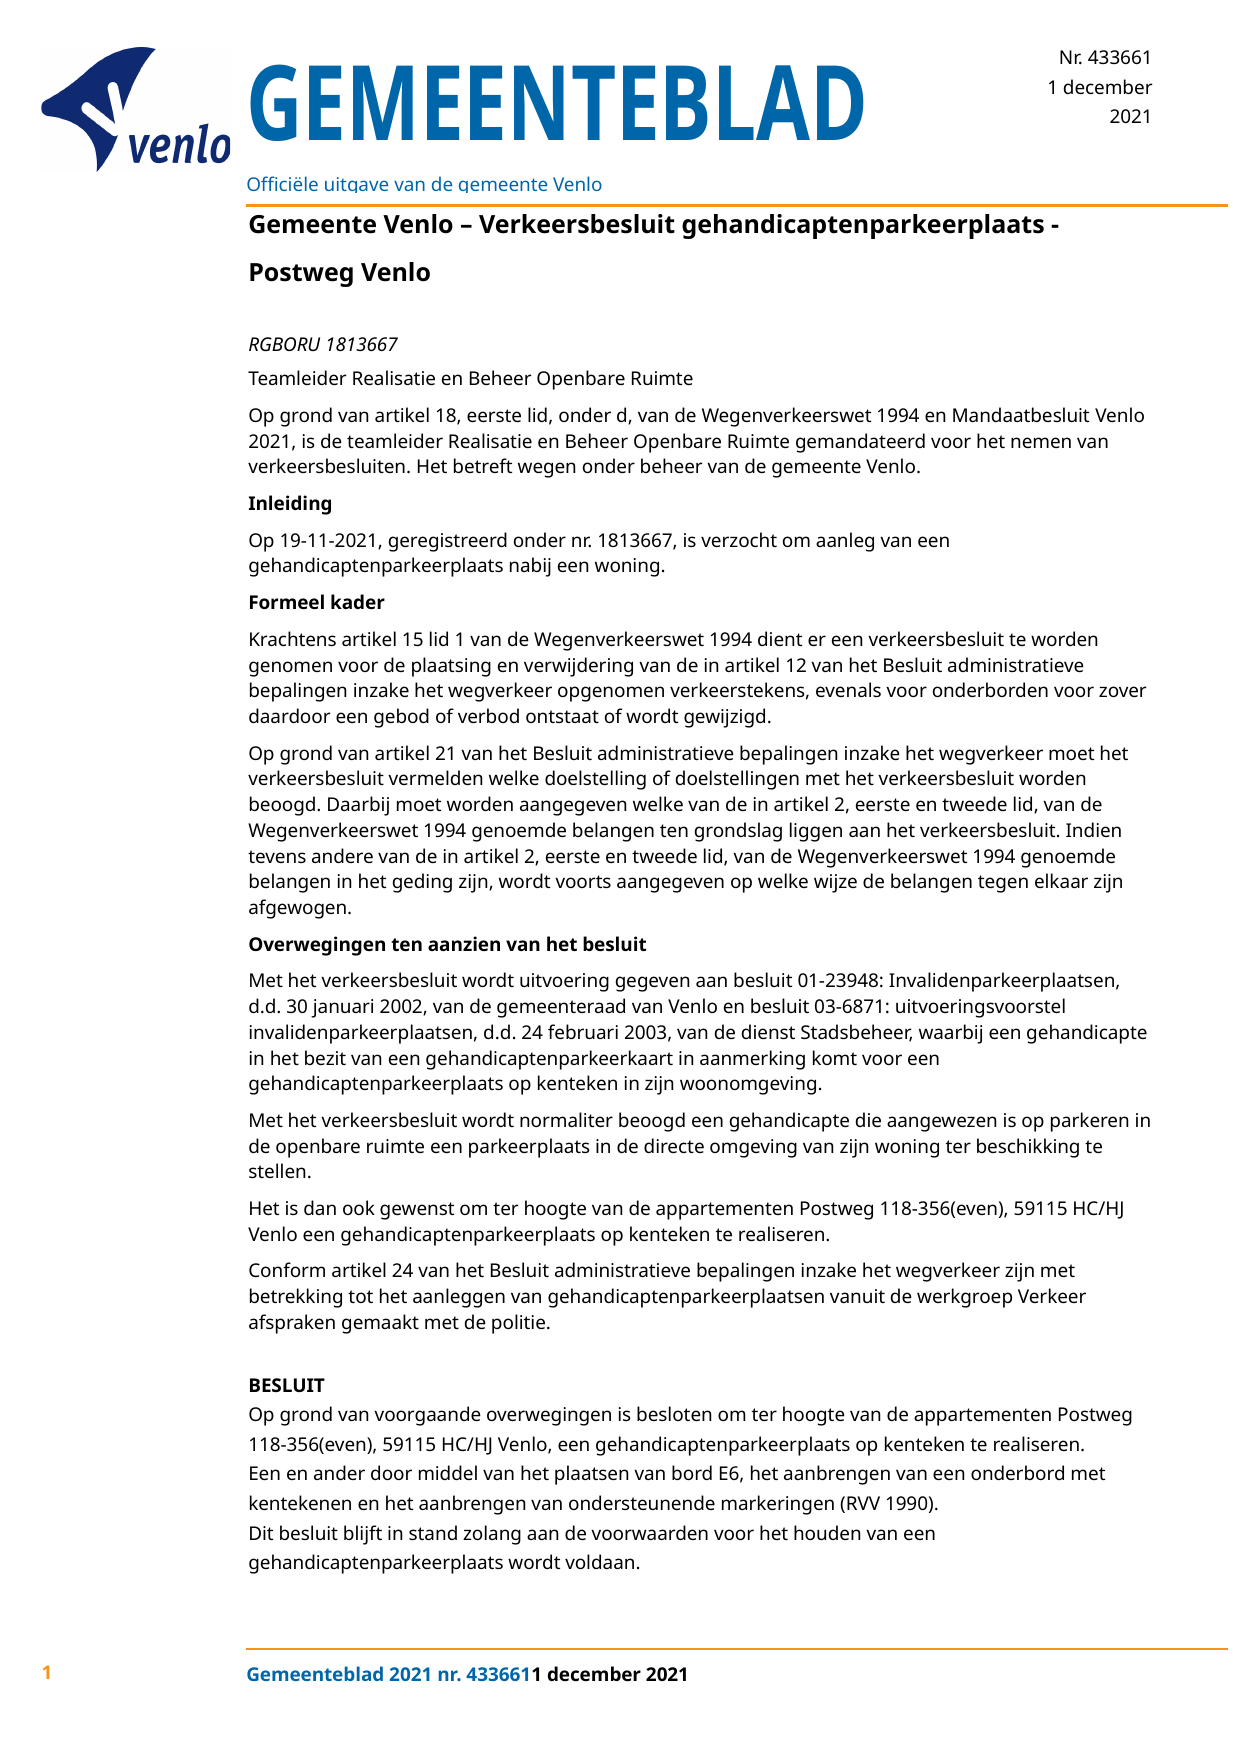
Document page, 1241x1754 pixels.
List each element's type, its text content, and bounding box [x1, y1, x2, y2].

text Gemeente Venlo – Verkeersbesluit gehandicaptenparkeerplaats - Postweg Venlo [248, 207, 1152, 288]
text Op grond van voorgaande overwegingen is besloten om ter hoogte van de appartementen Postweg 118-356(even), 59115 HC/HJ Venlo, een gehandicaptenparkeerplaats op kenteken te realiseren. [248, 1401, 1152, 1457]
picture [41, 47, 231, 172]
text Het is dan ook gewenst om ter hoogte van de appartementen Postweg 118-356(even), 59115 HC/HJ Venlo een gehandicaptenparkeerplaats op kenteken te realiseren. [248, 1195, 1152, 1247]
text Overwegingen ten aanzien van het besluit [248, 931, 1152, 957]
text BESLUIT [248, 1372, 1152, 1398]
text Op 19-11-2021, geregistreerd onder nr. 1813667, is verzocht om aanleg van een gehandicaptenparkeerplaats nabij een woning. [248, 527, 1152, 578]
text Conform artikel 24 van het Besluit administratieve bepalingen inzake het wegverkeer zijn met betrekking tot het aanleggen van gehandicaptenparkeerplaatsen vanuit de werkgroep Verkeer afspraken gemaakt met de politie. [248, 1258, 1152, 1335]
text Inleiding [248, 490, 1152, 516]
text RGBORU 1813667 [248, 331, 1152, 357]
text Een en ander door middel van het plaatsen van bord E6, het aanbrengen van een onderbord met kentekenen en het aanbrengen van ondersteunende markeringen (RVV 1990). [248, 1461, 1152, 1516]
text Krachtens artikel 15 lid 1 van de Wegenverkeerswet 1994 dient er een verkeersbesluit te worden genomen voor de plaatsing en verwijdering van de in artikel 12 van het Besluit administratieve bepalingen inzake het wegverkeer opgenomen verkeerstekens, evenals voor onderborden voor zover daardoor een gebod of verbod ontstaat of wordt gewijzigd. [248, 626, 1152, 729]
text Met het verkeersbesluit wordt normaliter beoogd een gehandicapte die aangewezen is op parkeren in de openbare ruimte een parkeerplaats in de directe omgeving van zijn woning ter beschikking te stellen. [248, 1107, 1152, 1184]
text Met het verkeersbesluit wordt uitvoering gegeven aan besluit 01-23948: Invalidenparkeerplaatsen, d.d. 30 januari 2002, van de gemeenteraad van Venlo en besluit 03-6871: uitvoeringsvoorstel invalidenparkeerplaatsen, d.d. 24 februari 2003, van de dienst Stadsbeheer, waarbij een gehandicapte in het bezit van een gehandicaptenparkeerkaart in aanmerking komt voor een gehandicaptenparkeerplaats op kenteken in zijn woonomgeving. [248, 968, 1152, 1096]
text Op grond van artikel 21 van het Besluit administratieve bepalingen inzake het wegverkeer moet het verkeersbesluit vermelden welke doelstelling of doelstellingen met het verkeersbesluit worden beoogd. Daarbij moet worden aangegeven welke van de in artikel 2, eerste en tweede lid, van de Wegenverkeerswet 1994 genoemde belangen ten grondslag liggen aan het verkeersbesluit. Indien tevens andere van de in artikel 2, eerste en tweede lid, van de Wegenverkeerswet 1994 genoemde belangen in het geding zijn, wordt voorts aangegeven op welke wijze de belangen tegen elkaar zijn afgewogen. [248, 740, 1152, 920]
text Op grond van artikel 18, eerste lid, onder d, van de Wegenverkeerswet 1994 en Mandaatbesluit Venlo 2021, is de teamleider Realisatie en Beheer Openbare Ruimte gemandateerd voor het nemen van verkeersbesluiten. Het betreft wegen onder beheer van de gemeente Venlo. [248, 402, 1152, 479]
text Teamleider Realisatie en Beheer Openbare Ruimte [248, 366, 1152, 391]
text Formeel kader [248, 589, 1152, 615]
text Dit besluit blijft in stand zolang aan de voorwaarden voor het houden van een gehandicaptenparkeerplaats wordt voldaan. [248, 1520, 1152, 1575]
